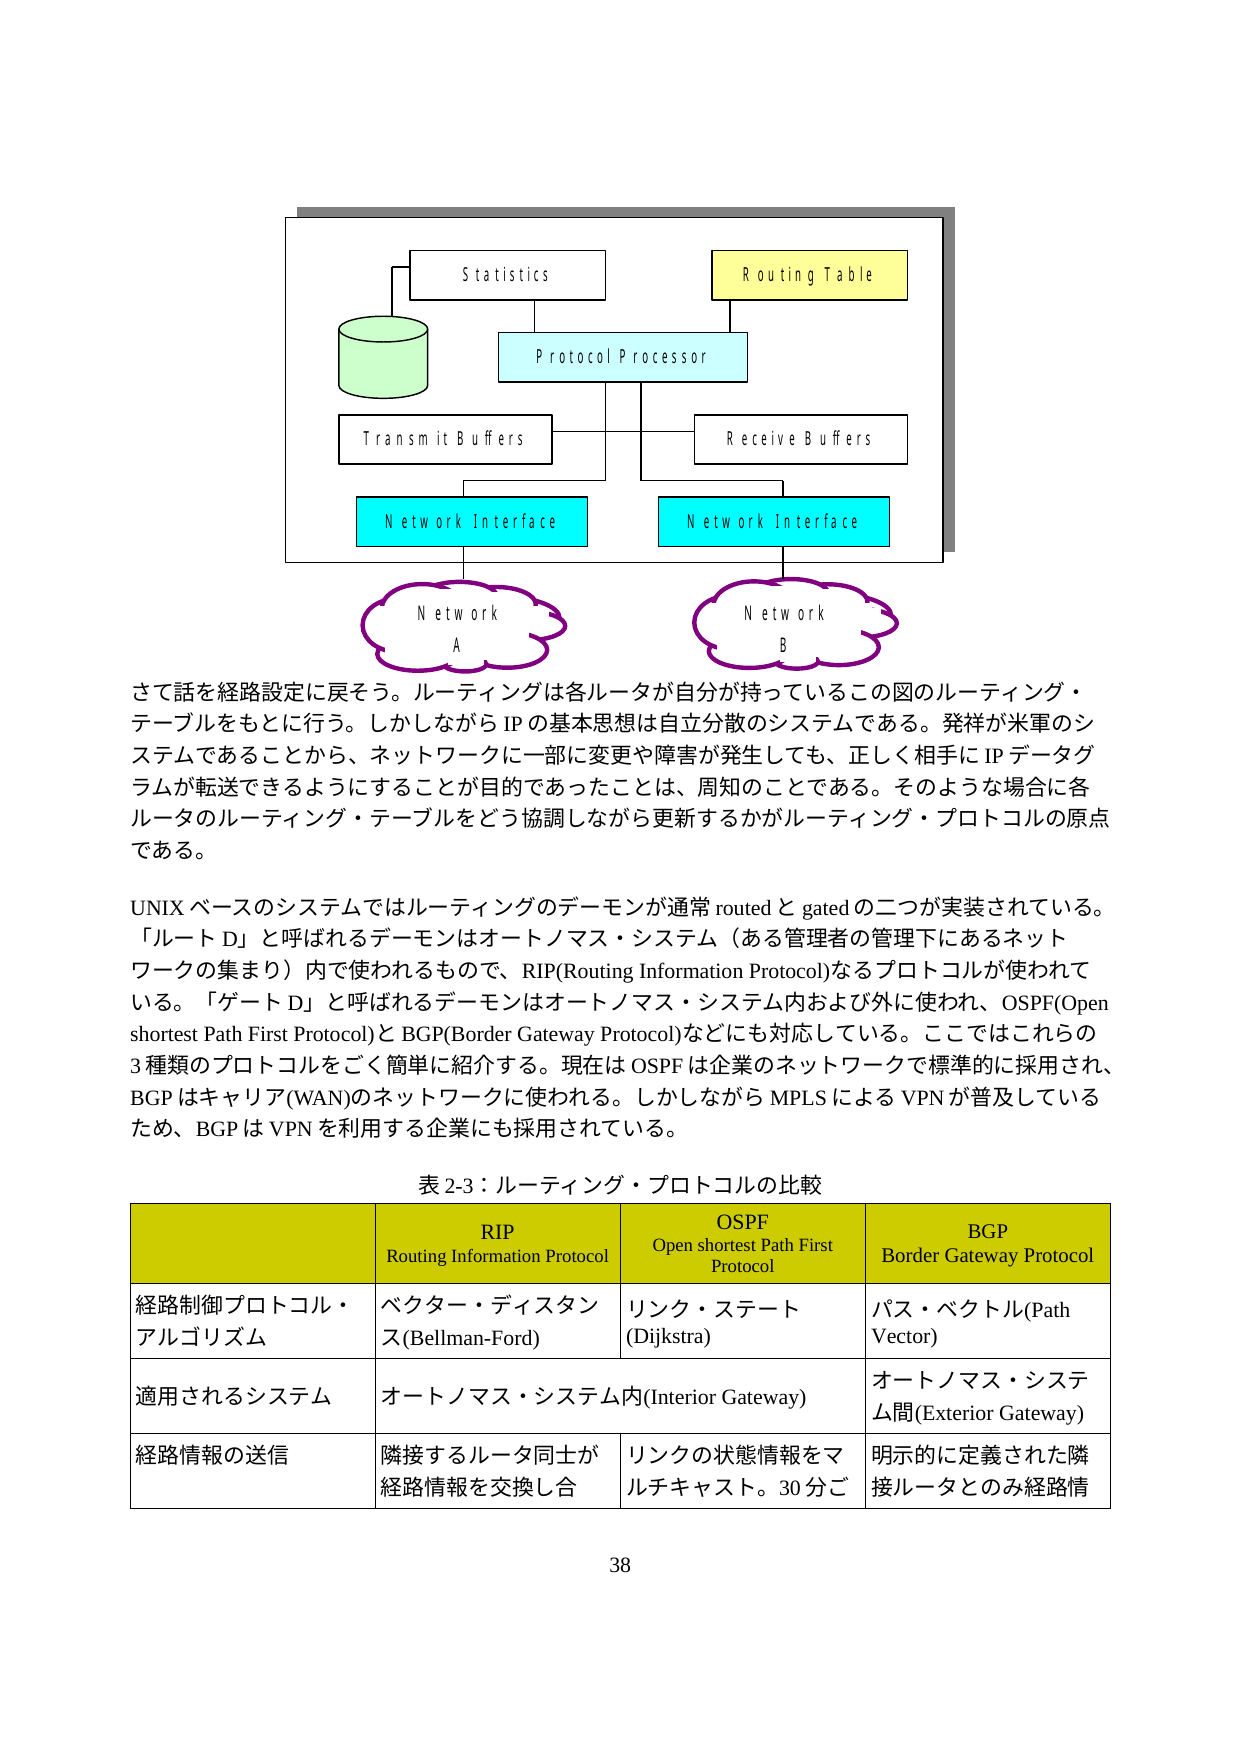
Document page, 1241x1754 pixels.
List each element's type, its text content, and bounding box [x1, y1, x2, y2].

text 表2-3：ルーティング・プロトコルの比較 [130, 1168, 1110, 1200]
table_cell リンク・ステート(Dijkstra) [621, 1284, 865, 1358]
table_header BGP Border Gateway Protocol [866, 1204, 1110, 1283]
text UNIXベースのシステムではルーティングのデーモンが通常routedとgatedの二つが実装されている。「ルートD」と呼ばれるデーモンはオートノマス・システム（ある管理者の管理下にあるネットワークの集まり）内で使われるもので、RIP(Routing Information Protocol)なるプロトコルが使われている。「ゲートD」と呼ばれるデーモンはオートノマス・システム内および外に使われ、OSPF(Open shortest Path First Protocol)とBGP(Border Gateway Protocol)などにも対応している。ここではこれらの3種類のプロトコルをごく簡単に紹介する。現在はOSPFは企業のネットワークで標準的に採用され、BGPはキャリア(WAN)のネットワークに使われる。しかしながらMPLSによるVPNが普及しているため、BGPはVPNを利用する企業にも採用されている。 [130, 890, 1110, 1143]
text さて話を経路設定に戻そう。ルーティングは各ルータが自分が持っているこの図のルーティング・テーブルをもとに行う。しかしながらIPの基本思想は自立分散のシステムである。発祥が米軍のシステムであることから、ネットワークに一部に変更や障害が発生しても、正しく相手にIPデータグラムが転送できるようにすることが目的であったことは、周知のことである。そのような場合に各ルータのルーティング・テーブルをどう協調しながら更新するかがルーティング・プロトコルの原点である。 [130, 207, 1110, 864]
table_cell 適用されるシステム [131, 1359, 375, 1432]
table_cell 経路情報の送信 [131, 1434, 375, 1507]
table_header RIP Routing Information Protocol [376, 1204, 620, 1283]
table_cell オートノマス・システム間(Exterior Gateway) [866, 1359, 1110, 1432]
table_cell リンクの状態情報をマルチキャスト。30分ご [621, 1434, 865, 1507]
table_cell オートノマス・システム内(Interior Gateway) [376, 1359, 865, 1432]
table_header [131, 1204, 375, 1283]
table_cell 隣接するルータ同士が経路情報を交換し合 [376, 1434, 620, 1507]
table_header OSPF Open shortest Path First Protocol [621, 1204, 865, 1283]
table_cell 明示的に定義された隣接ルータとのみ経路情 [866, 1434, 1110, 1507]
table_cell パス・ベクトル(Path Vector) [866, 1284, 1110, 1358]
table_cell 経路制御プロトコル・アルゴリズム [131, 1284, 375, 1358]
table_cell ベクター・ディスタンス(Bellman-Ford) [376, 1284, 620, 1358]
